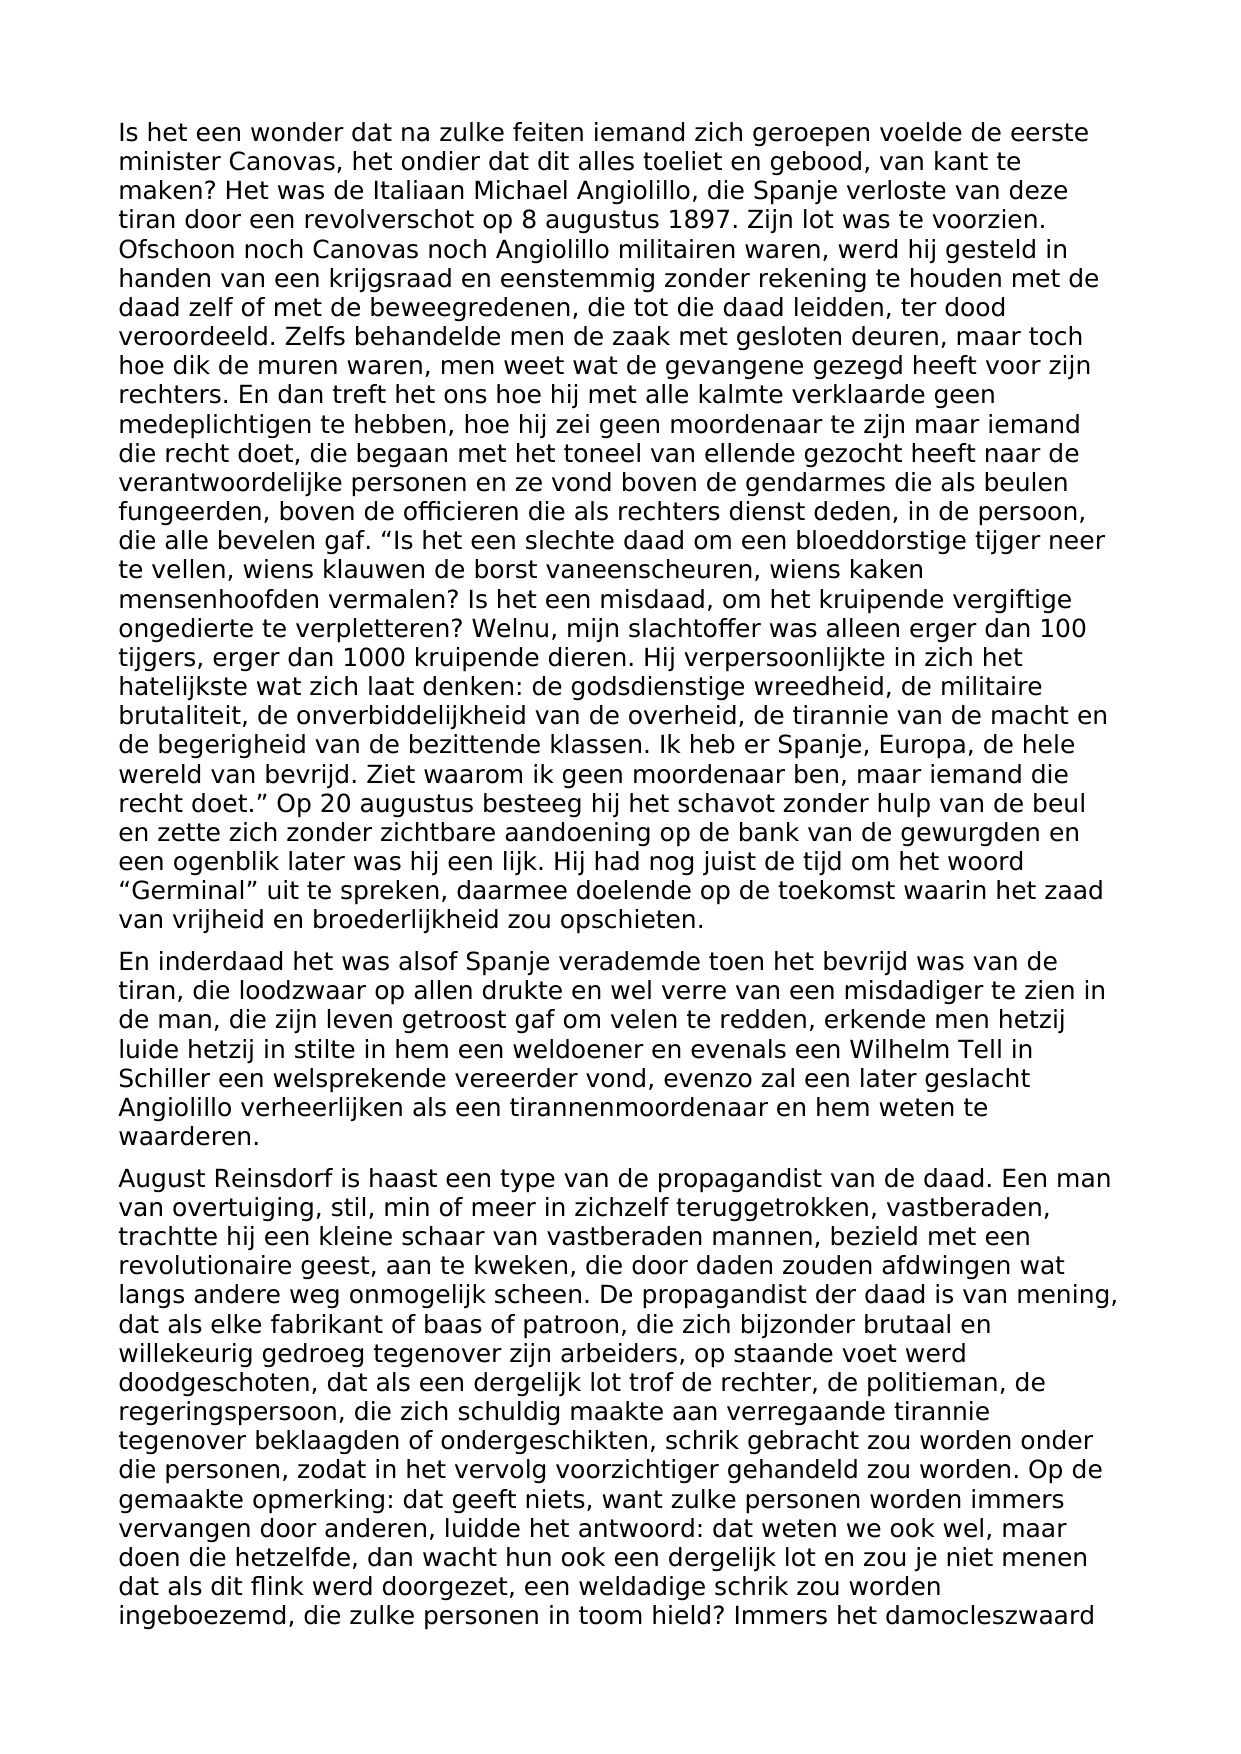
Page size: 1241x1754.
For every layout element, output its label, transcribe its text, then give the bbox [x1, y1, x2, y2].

text August Reinsdorf is haast een type van de propagandist van de daad. Een man van overtuiging, stil, min of meer in zichzelf teruggetrokken, vastberaden, trachtte hij een kleine schaar van vastberaden mannen, bezield met een revolutionaire geest, aan te kweken, die door daden zouden afdwingen wat langs andere weg onmogelijk scheen. De propagandist der daad is van mening, dat als elke fabrikant of baas of patroon, die zich bijzonder brutaal en willekeurig gedroeg tegenover zijn arbeiders, op staande voet werd doodgeschoten, dat als een dergelijk lot trof de rechter, de politieman, de regeringspersoon, die zich schuldig maakte aan verregaande tirannie tegenover beklaagden of ondergeschikten, schrik gebracht zou worden onder die personen, zodat in het vervolg voorzichtiger gehandeld zou worden. Op de gemaakte opmerking: dat geeft niets, want zulke personen worden immers vervangen door anderen, luidde het antwoord: dat weten we ook wel, maar doen die hetzelfde, dan wacht hun ook een dergelijk lot en zou je niet menen dat als dit flink werd doorgezet, een weldadige schrik zou worden ingeboezemd, die zulke personen in toom hield? Immers het damocleszwaard [118, 1164, 1122, 1631]
text En inderdaad het was alsof Spanje verademde toen het bevrijd was van de tiran, die loodzwaar op allen drukte en wel verre van een misdadiger te zien in de man, die zijn leven getroost gaf om velen te redden, erkende men hetzij luide hetzij in stilte in hem een weldoener en evenals een Wilhelm Tell in Schiller een welsprekende vereerder vond, evenzo zal een later geslacht Angiolillo verheerlijken als een tirannenmoordenaar en hem weten te waarderen. [118, 947, 1122, 1151]
text Is het een wonder dat na zulke feiten iemand zich geroepen voelde de eerste minister Canovas, het ondier dat dit alles toeliet en gebood, van kant te maken? Het was de Italiaan Michael Angiolillo, die Spanje verloste van deze tiran door een revolverschot op 8 augustus 1897. Zijn lot was te voorzien. Ofschoon noch Canovas noch Angiolillo militairen waren, werd hij gesteld in handen van een krijgsraad en eenstemmig zonder rekening te houden met de daad zelf of met de beweegredenen, die tot die daad leidden, ter dood veroordeeld. Zelfs behandelde men de zaak met gesloten deuren, maar toch hoe dik de muren waren, men weet wat de gevangene gezegd heeft voor zijn rechters. En dan treft het ons hoe hij met alle kalmte verklaarde geen medeplichtigen te hebben, hoe hij zei geen moordenaar te zijn maar iemand die recht doet, die begaan met het toneel van ellende gezocht heeft naar de verantwoordelijke personen en ze vond boven de gendarmes die als beulen fungeerden, boven de officieren die als rechters dienst deden, in de persoon, die alle bevelen gaf. “Is het een slechte daad om een bloeddorstige tijger neer te vellen, wiens klauwen de borst vaneenscheuren, wiens kaken mensenhoofden vermalen? Is het een misdaad, om het kruipende vergiftige ongedierte te verpletteren? Welnu, mijn slachtoffer was alleen erger dan 100 tijgers, erger dan 1000 kruipende dieren. Hij verpersoonlijkte in zich het hatelijkste wat zich laat denken: de godsdienstige wreedheid, de militaire brutaliteit, de onverbiddelijkheid van de overheid, de tirannie van de macht en de begerigheid van de bezittende klassen. Ik heb er Spanje, Europa, de hele wereld van bevrijd. Ziet waarom ik geen moordenaar ben, maar iemand die recht doet.” Op 20 augustus besteeg hij het schavot zonder hulp van de beul en zette zich zonder zichtbare aandoening op de bank van de gewurgden en een ogenblik later was hij een lijk. Hij had nog juist de tijd om het woord “Germinal” uit te spreken, daarmee doelende op de toekomst waarin het zaad van vrijheid en broederlijkheid zou opschieten. [118, 118, 1122, 935]
